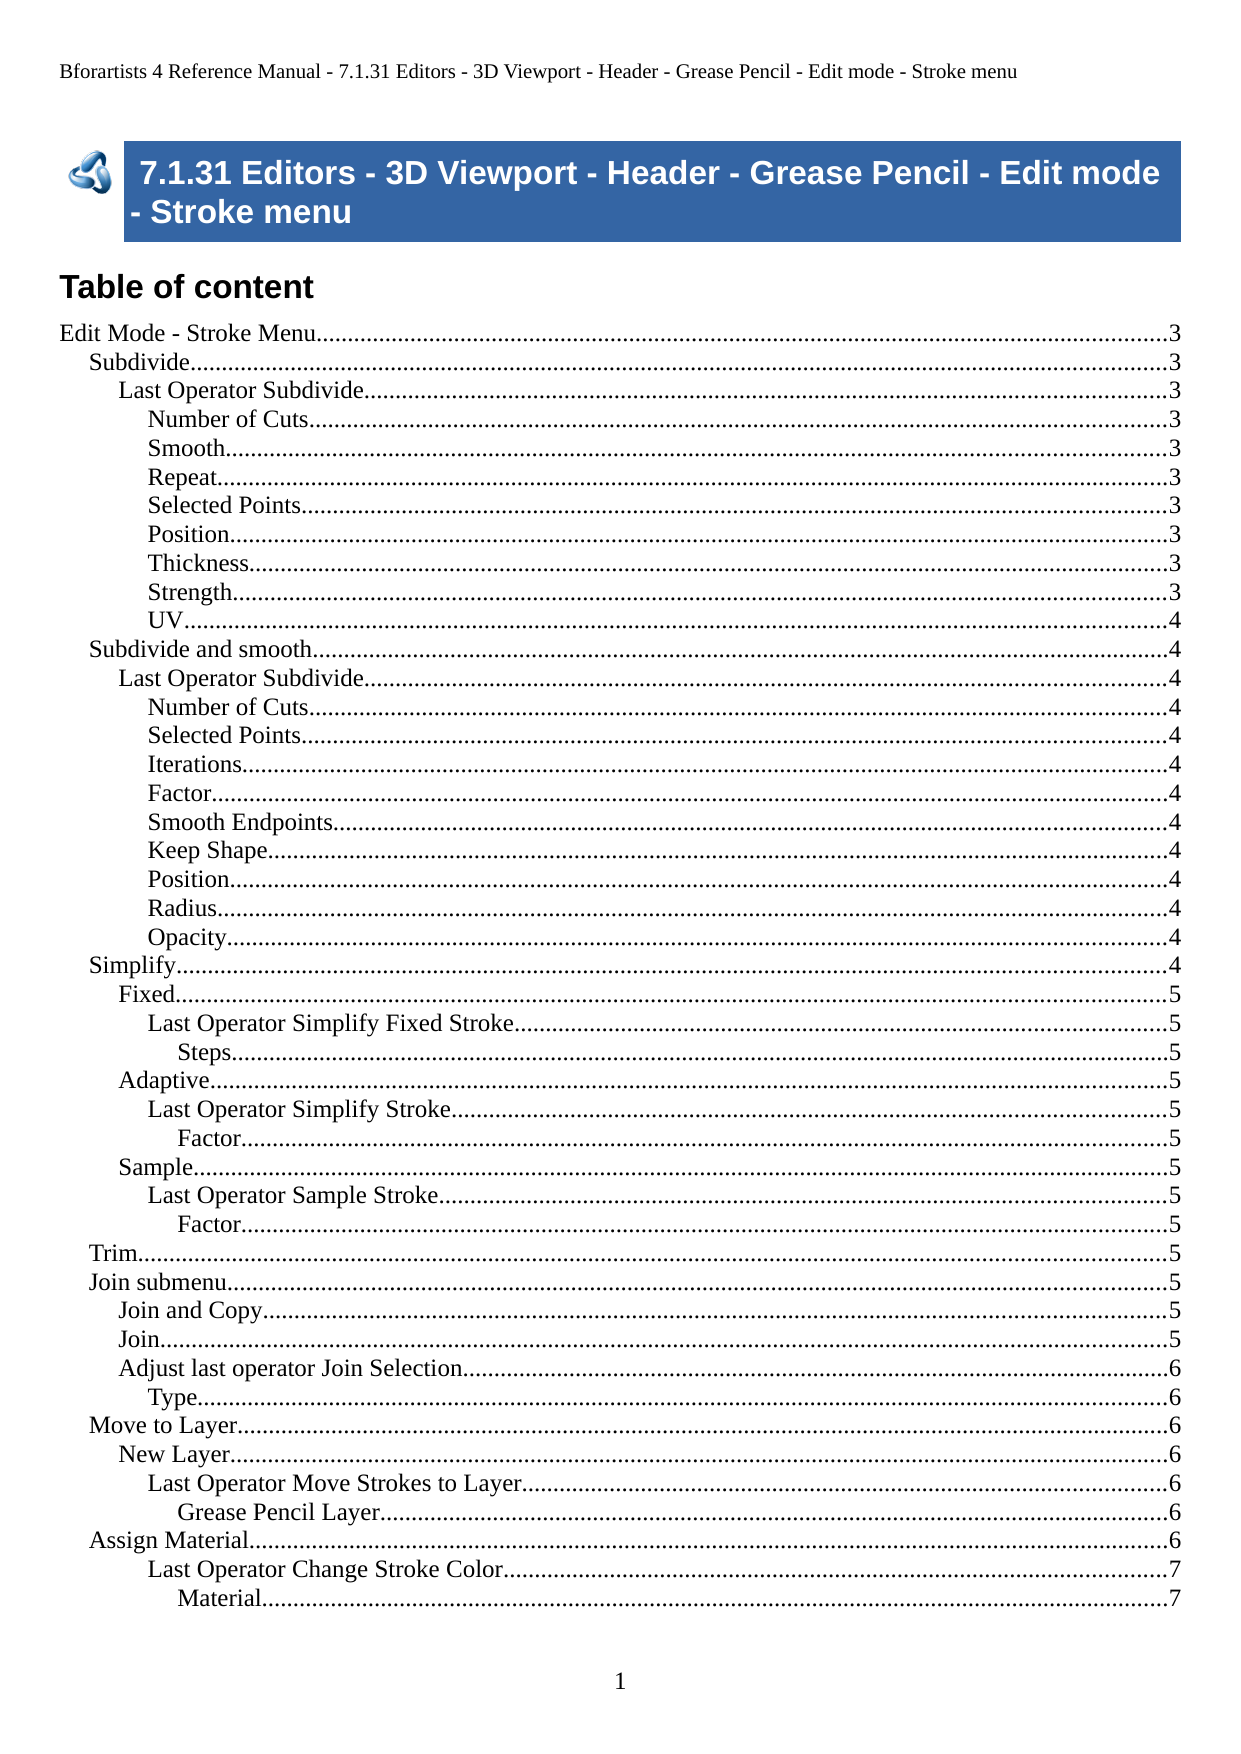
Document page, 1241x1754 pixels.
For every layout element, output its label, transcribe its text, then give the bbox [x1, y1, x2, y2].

text Simplify 4 [88, 950, 1181, 979]
text Repeat 3 [147, 462, 1181, 490]
text Grease Pencil Layer 6 [177, 1497, 1181, 1525]
picture [65, 147, 114, 197]
text Adaptive 5 [118, 1065, 1181, 1094]
text Smooth Endpoints 4 [147, 807, 1181, 835]
text Move to Layer 6 [88, 1410, 1181, 1439]
text Opacity 4 [147, 922, 1181, 950]
text Thickness 3 [147, 548, 1181, 577]
text Position 4 [147, 864, 1181, 893]
text Strength 3 [147, 577, 1181, 605]
text Selected Points 4 [147, 720, 1181, 749]
subtitle Table of content [59, 267, 1181, 305]
text Last Operator Simplify Fixed Stroke 5 [147, 1008, 1181, 1037]
text Fixed 5 [118, 979, 1181, 1008]
table_header [59, 141, 124, 242]
text Last Operator Subdivide 3 [118, 375, 1181, 404]
text Number of Cuts 4 [147, 692, 1181, 720]
text Join 5 [118, 1324, 1181, 1353]
text Last Operator Change Stroke Color 7 [147, 1554, 1181, 1583]
text Number of Cuts 3 [147, 404, 1181, 433]
text Subdivide 3 [88, 347, 1181, 375]
text Last Operator Sample Stroke 5 [147, 1180, 1181, 1209]
text Material 7 [177, 1583, 1181, 1612]
text Assign Material 6 [88, 1525, 1181, 1554]
text Factor 4 [147, 778, 1181, 807]
text Selected Points 3 [147, 490, 1181, 519]
text Last Operator Move Strokes to Layer 6 [147, 1468, 1181, 1497]
text Type 6 [147, 1382, 1181, 1410]
text Adjust last operator Join Selection 6 [118, 1353, 1181, 1382]
table_header 7.1.31 Editors - 3D Viewport - Header - Grease Pencil - Edit mode - Stroke menu [124, 141, 1181, 242]
text Trim 5 [88, 1238, 1181, 1267]
text Factor 5 [177, 1123, 1181, 1152]
text Steps 5 [177, 1037, 1181, 1065]
text Keep Shape 4 [147, 835, 1181, 864]
text Iterations 4 [147, 749, 1181, 778]
text Join and Copy 5 [118, 1295, 1181, 1324]
text Sample 5 [118, 1152, 1181, 1180]
text Factor 5 [177, 1209, 1181, 1238]
text Position 3 [147, 519, 1181, 548]
text New Layer 6 [118, 1439, 1181, 1468]
text Last Operator Simplify Stroke 5 [147, 1094, 1181, 1123]
text Smooth 3 [147, 433, 1181, 462]
text Last Operator Subdivide 4 [118, 663, 1181, 692]
text Join submenu 5 [88, 1267, 1181, 1295]
text Radius 4 [147, 893, 1181, 922]
text UV 4 [147, 605, 1181, 634]
text Subdivide and smooth 4 [88, 634, 1181, 663]
text Edit Mode - Stroke Menu 3 [59, 318, 1181, 347]
